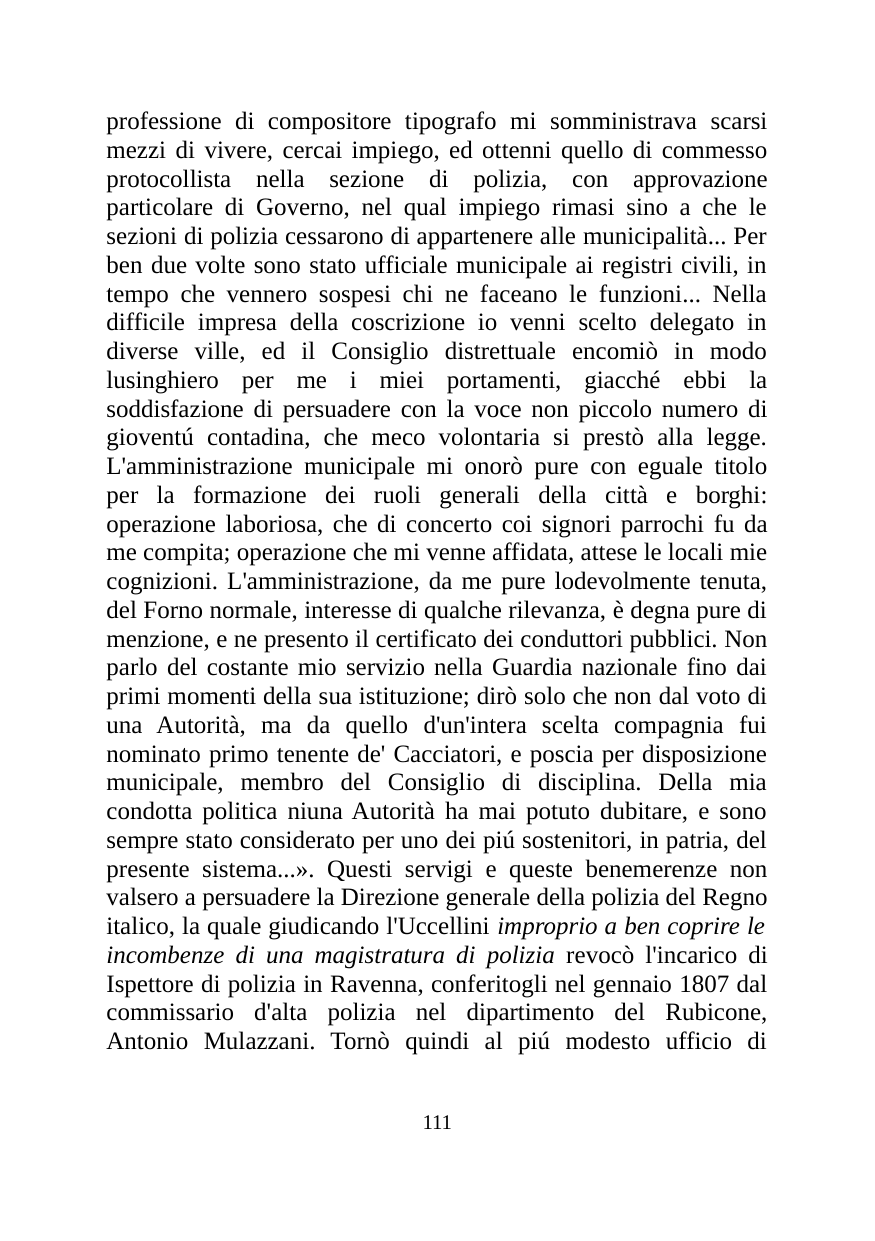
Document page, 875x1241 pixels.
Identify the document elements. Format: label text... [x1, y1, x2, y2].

text professione di compositore tipografo mi somministrava scarsi mezzi di vivere, cercai impiego, ed ottenni quello di commesso protocollista nella sezione di polizia, con approvazione particolare di Governo, nel qual impiego rimasi sino a che le sezioni di polizia cessarono di appartenere alle municipalità... Per ben due volte sono stato ufficiale municipale ai registri civili, in tempo che vennero sospesi chi ne faceano le funzioni... Nella difficile impresa della coscrizione io venni scelto delegato in diverse ville, ed il Consiglio distrettuale encomiò in modo lusinghiero per me i miei portamenti, giacché ebbi la soddisfazione di persuadere con la voce non piccolo numero di gioventú contadina, che meco volontaria si prestò alla legge. L'amministrazione municipale mi onorò pure con eguale titolo per la formazione dei ruoli generali della città e borghi: operazione laboriosa, che di concerto coi signori parrochi fu da me compita; operazione che mi venne affidata, attese le locali mie cognizioni. L'amministrazione, da me pure lodevolmente tenuta, del Forno normale, interesse di qualche rilevanza, è degna pure di menzione, e ne presento il certificato dei conduttori pubblici. Non parlo del costante mio servizio nella Guardia nazionale fino dai primi momenti della sua istituzione; dirò solo che non dal voto di una Autorità, ma da quello d'un'intera scelta compagnia fui nominato primo tenente de' Cacciatori, e poscia per disposizione municipale, membro del Consiglio di disciplina. Della mia condotta politica niuna Autorità ha mai potuto dubitare, e sono sempre stato considerato per uno dei piú sostenitori, in patria, del presente sistema...». Questi servigi e queste benemerenze non valsero a persuadere la Direzione generale della polizia del Regno italico, la quale giudicando l'Uccellini improprio a ben coprire le incombenze di una magistratura di polizia revocò l'incarico di Ispettore di polizia in Ravenna, conferitogli nel gennaio 1807 dal commissario d'alta polizia nel dipartimento del Rubicone, Antonio Mulazzani. Tornò quindi al piú modesto ufficio di [106, 106, 768, 1055]
